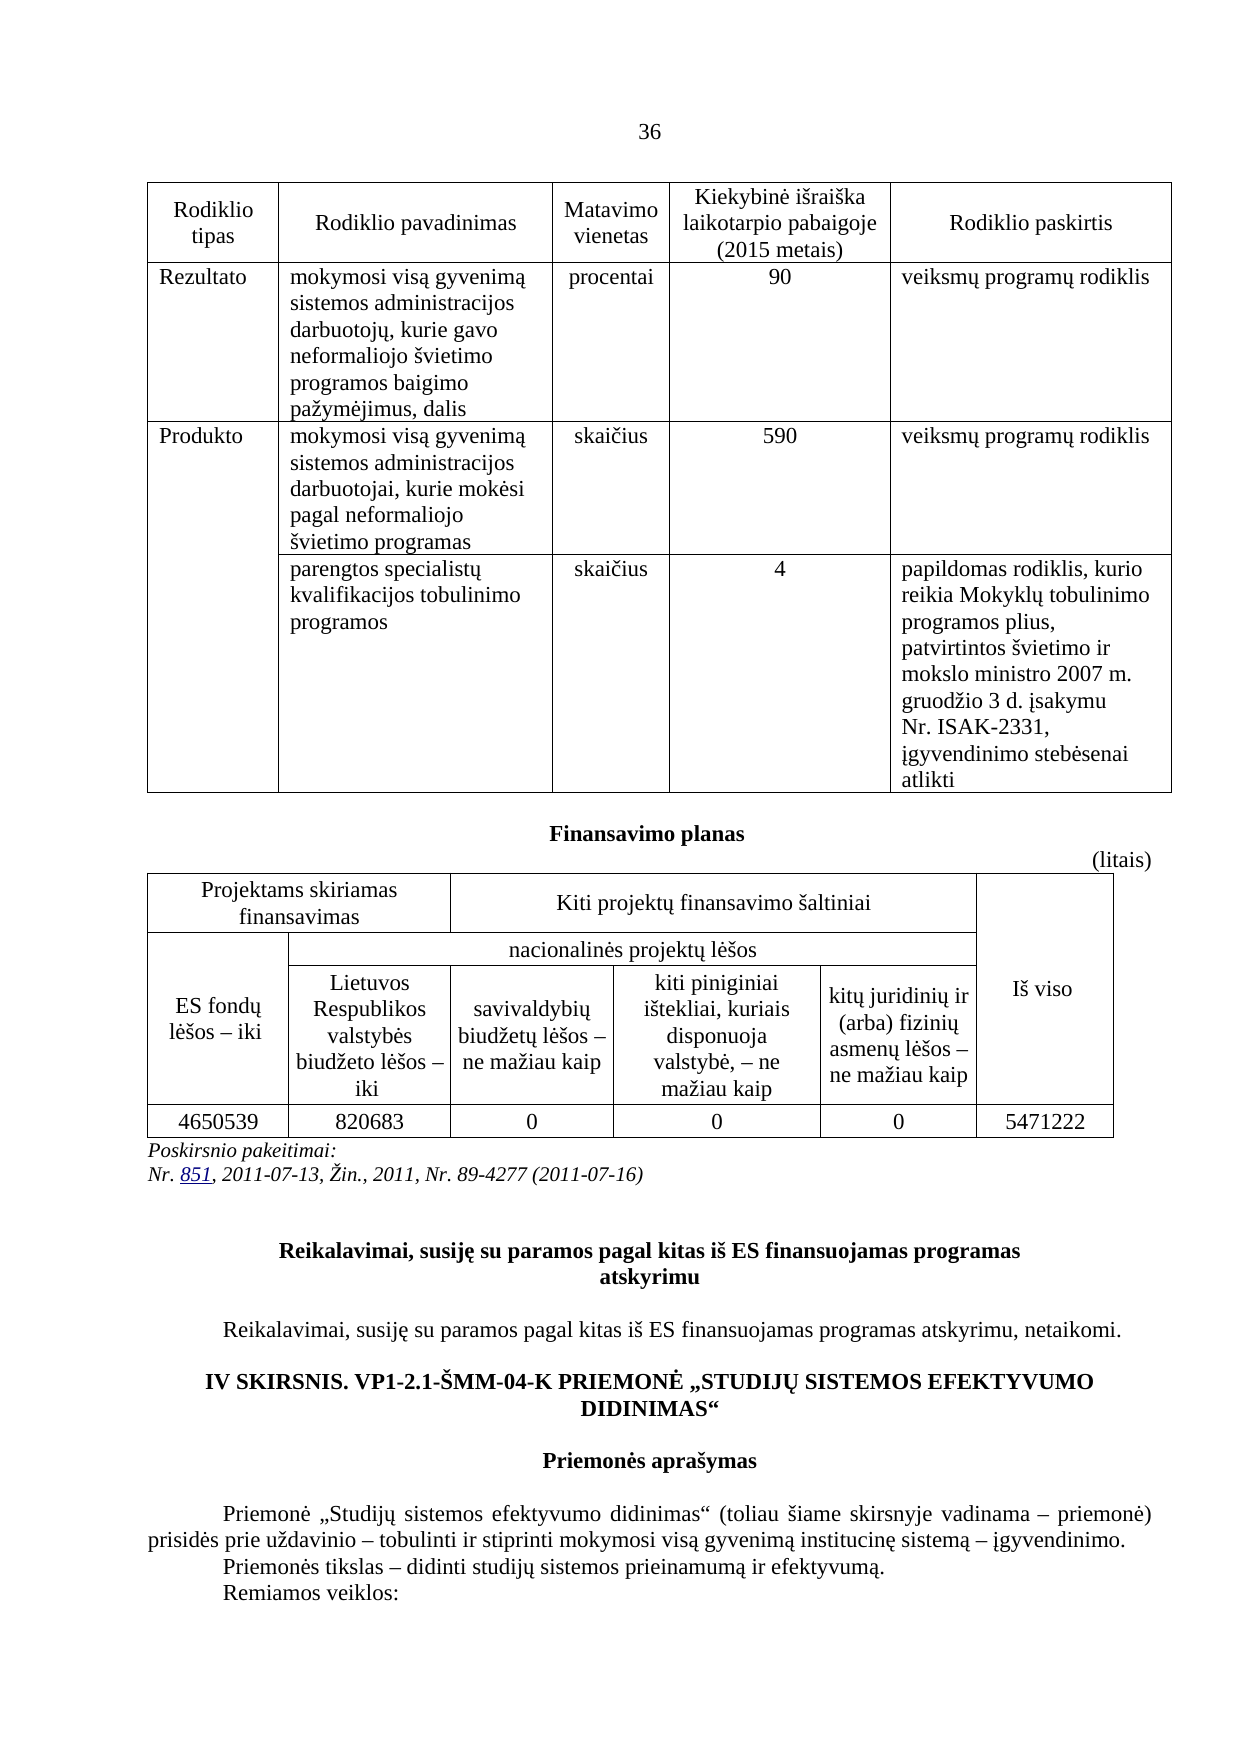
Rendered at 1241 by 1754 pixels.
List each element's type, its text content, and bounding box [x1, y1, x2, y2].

text Poskirsnio pakeitimai: [148, 1138, 1152, 1162]
table_cell 0 [821, 1105, 976, 1137]
table_cell Produkto [148, 422, 278, 792]
table_cell Rezultato [148, 263, 278, 421]
table_cell 820683 [289, 1105, 450, 1137]
table_cell kitų juridinių ir (arba) fizinių asmenų lėšos – ne mažiau kaip [821, 966, 976, 1104]
table_cell Lietuvos Respublikos valstybės biudžeto lėšos – iki [289, 966, 450, 1104]
table_cell 5471222 [977, 1105, 1113, 1137]
table_cell ES fondų lėšos – iki [148, 933, 288, 1104]
table_cell savivaldybių biudžetų lėšos – ne mažiau kaip [451, 966, 613, 1104]
text Priemonės tikslas – didinti studijų sistemos prieinamumą ir efektyvumą. [148, 1553, 1152, 1579]
table_cell procentai [553, 263, 669, 421]
table_cell parengtos specialistų kvalifikacijos tobulinimo programos [279, 555, 552, 792]
table_cell mokymosi visą gyvenimą sistemos administracijos darbuotojai, kurie mokėsi pagal neformaliojo švietimo programas [279, 422, 552, 554]
table_cell veiksmų programų rodiklis [891, 263, 1171, 421]
table_header Projektams skiriamas finansavimas [148, 874, 450, 932]
table_header Kiti projektų finansavimo šaltiniai [451, 874, 976, 932]
table_cell veiksmų programų rodiklis [891, 422, 1171, 554]
text Finansavimo planas [148, 820, 1152, 846]
subtitle IV SKIRSNIS. VP1-2.1-ŠMM-04-K PRIEMONĖ „STUDIJŲ SISTEMOS EFEKTYVUMO DIDINIMAS“ [148, 1368, 1152, 1421]
text (litais) [148, 846, 1152, 872]
table_cell nacionalinės projektų lėšos [289, 933, 976, 965]
table_cell 4 [670, 555, 890, 792]
table_cell skaičius [553, 555, 669, 792]
text Reikalavimai, susiję su paramos pagal kitas iš ES finansuojamas programas atskyrimu [148, 1237, 1152, 1289]
text Remiamos veiklos: [148, 1579, 1152, 1606]
text Reikalavimai, susiję su paramos pagal kitas iš ES finansuojamas programas atskyrimu, netaikomi. [148, 1316, 1152, 1342]
table_cell 90 [670, 263, 890, 421]
text Nr. 851, 2011-07-13, Žin., 2011, Nr. 89-4277 (2011-07-16) [148, 1162, 1152, 1186]
table_cell 4650539 [148, 1105, 288, 1137]
table_cell mokymosi visą gyvenimą sistemos administracijos darbuotojų, kurie gavo neformaliojo švietimo programos baigimo pažymėjimus, dalis [279, 263, 552, 421]
subtitle Priemonės aprašymas [148, 1447, 1152, 1474]
table_cell 590 [670, 422, 890, 554]
table_header Rodiklio pavadinimas [279, 183, 552, 262]
table_cell 0 [614, 1105, 820, 1137]
table_header Matavimo vienetas [553, 183, 669, 262]
table_header Kiekybinė išraiška laikotarpio pabaigoje (2015 metais) [670, 183, 890, 262]
table_cell skaičius [553, 422, 669, 554]
table_cell papildomas rodiklis, kurio reikia Mokyklų tobulinimo programos plius, patvirtintos švietimo ir mokslo ministro 2007 m. gruodžio 3 d. įsakymu Nr. ISAK-2331, įgyvendinimo stebėsenai atlikti [891, 555, 1171, 792]
text Priemonė „Studijų sistemos efektyvumo didinimas“ (toliau šiame skirsnyje vadinama – priemonė) prisidės prie uždavinio – tobulinti ir stiprinti mokymosi visą gyvenimą institucinę sistemą – įgyvendinimo. [148, 1500, 1152, 1553]
table_cell 0 [451, 1105, 613, 1137]
table_header Rodiklio tipas [148, 183, 278, 262]
table_header Iš viso [977, 874, 1113, 1104]
table_cell kiti piniginiai ištekliai, kuriais disponuoja valstybė, – ne mažiau kaip [614, 966, 820, 1104]
table_header Rodiklio paskirtis [891, 183, 1171, 262]
